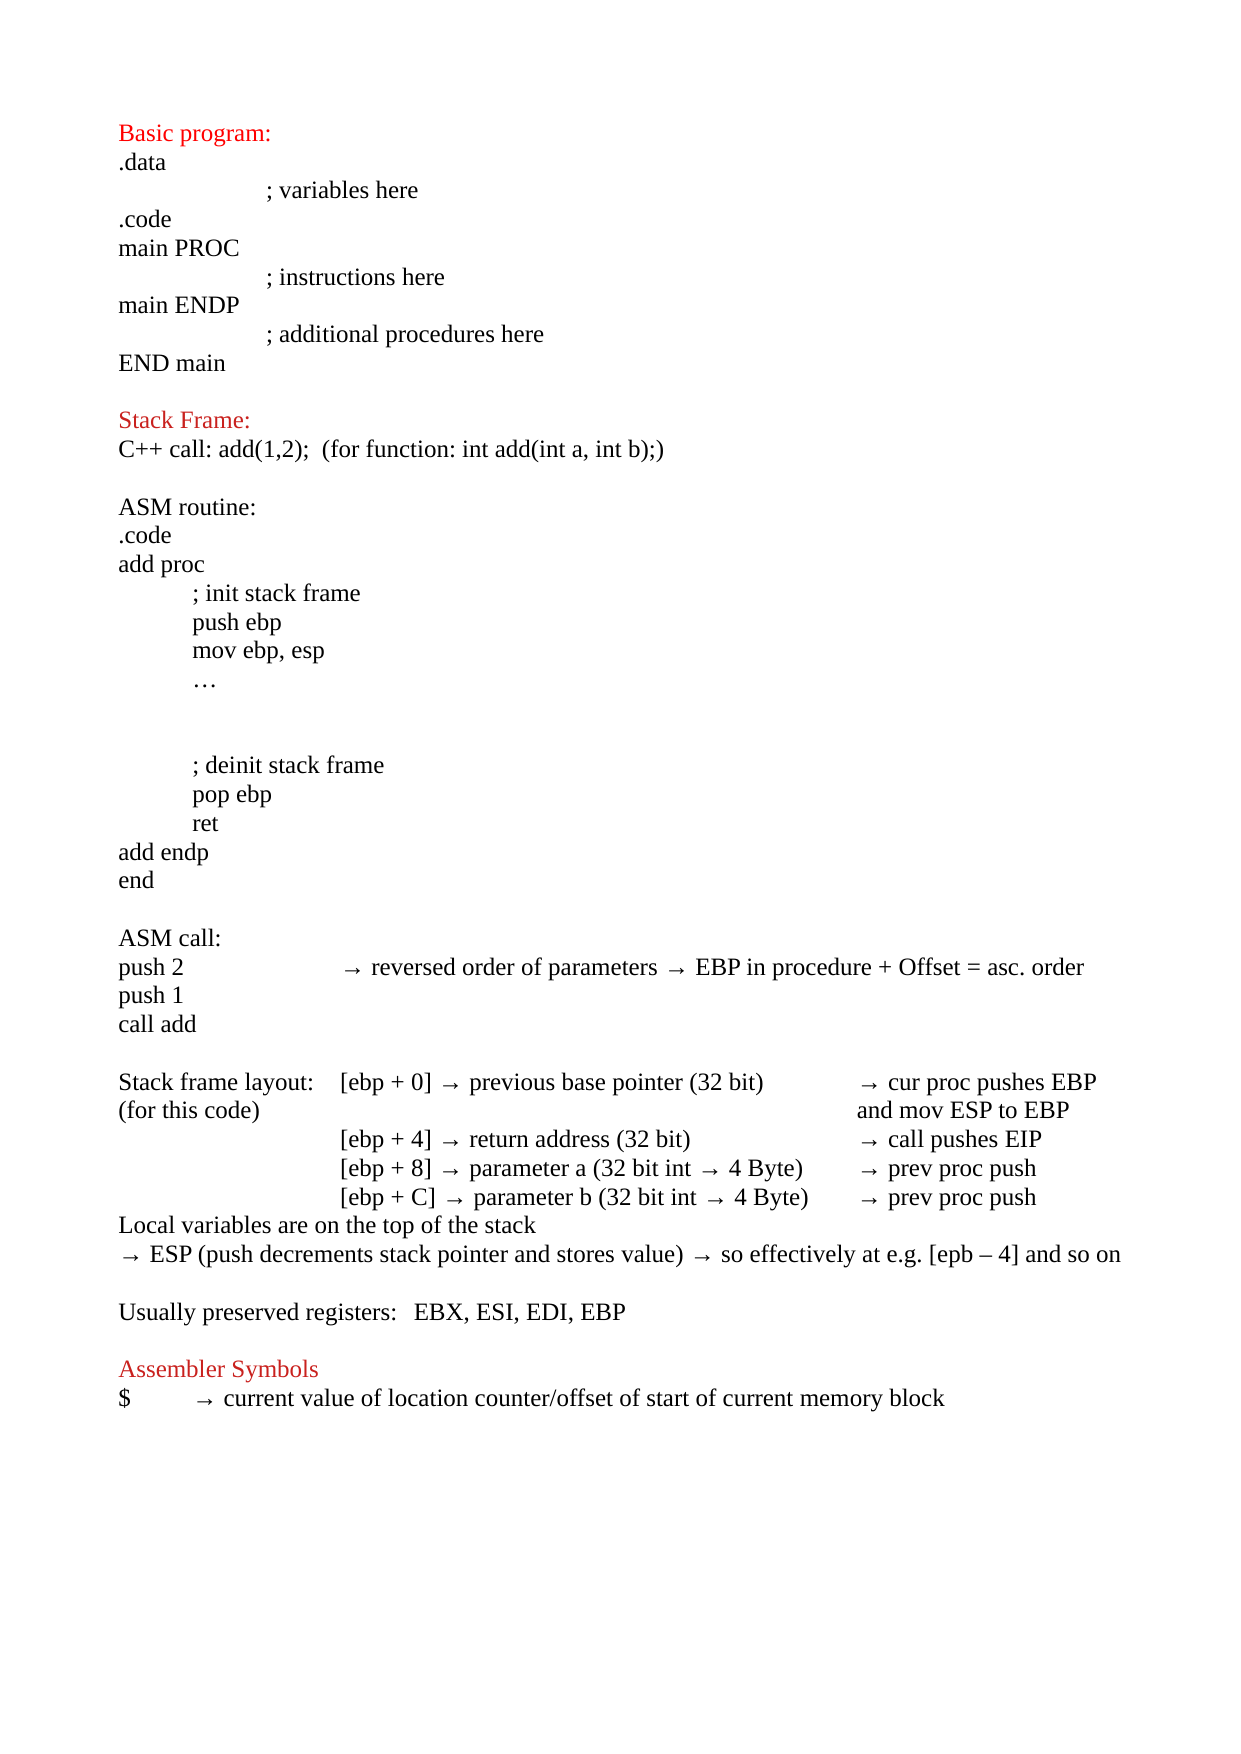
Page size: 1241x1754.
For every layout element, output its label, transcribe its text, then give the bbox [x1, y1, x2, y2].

text add endp [118, 837, 1122, 866]
text push 1 [118, 981, 1122, 1009]
text ; deinit stack frame [118, 751, 1122, 779]
text Usually preserved registers: EBX, ESI, EDI, EBP [118, 1297, 1122, 1326]
text push ebp [118, 607, 1122, 636]
text ; init stack frame [118, 578, 1122, 607]
text main PROC [118, 233, 1122, 262]
text end [118, 866, 1122, 894]
text ret [118, 808, 1122, 837]
text [ebp + 4] → return address (32 bit) → call pushes EIP [118, 1124, 1122, 1153]
text .code [118, 204, 1122, 233]
text ASM call: [118, 923, 1122, 952]
text … [118, 664, 1122, 693]
text push 2 → reversed order of parameters → EBP in procedure + Offset = asc. order [118, 952, 1122, 981]
text C++ call: add(1,2); (for function: int add(int a, int b);) [118, 434, 1122, 463]
text pop ebp [118, 779, 1122, 808]
text [ebp + 8] → parameter a (32 bit int → 4 Byte) → prev proc push [118, 1153, 1122, 1182]
text END main [118, 348, 1122, 377]
text ASM routine: [118, 492, 1122, 521]
text Assembler Symbols [118, 1354, 1122, 1383]
text [ebp + C] → parameter b (32 bit int → 4 Byte) → prev proc push [118, 1182, 1122, 1211]
text ; instructions here [118, 262, 1122, 291]
text .data [118, 147, 1122, 176]
text Stack frame layout: [ebp + 0] → previous base pointer (32 bit) → cur proc pushes EBP (for this code) and mov ESP to EBP [118, 1067, 1122, 1124]
text ; additional procedures here [118, 319, 1122, 348]
text .code [118, 521, 1122, 549]
text $ → current value of location counter/offset of start of current memory block [118, 1383, 1122, 1412]
text ; variables here [118, 176, 1122, 204]
text main ENDP [118, 291, 1122, 319]
text add proc [118, 549, 1122, 578]
text Basic program: [118, 118, 1122, 147]
text call add [118, 1009, 1122, 1038]
text Stack Frame: [118, 406, 1122, 434]
text Local variables are on the top of the stack [118, 1211, 1122, 1239]
text mov ebp, esp [118, 636, 1122, 664]
text → ESP (push decrements stack pointer and stores value) → so effectively at e.g. [epb – 4] and so on [118, 1239, 1122, 1268]
